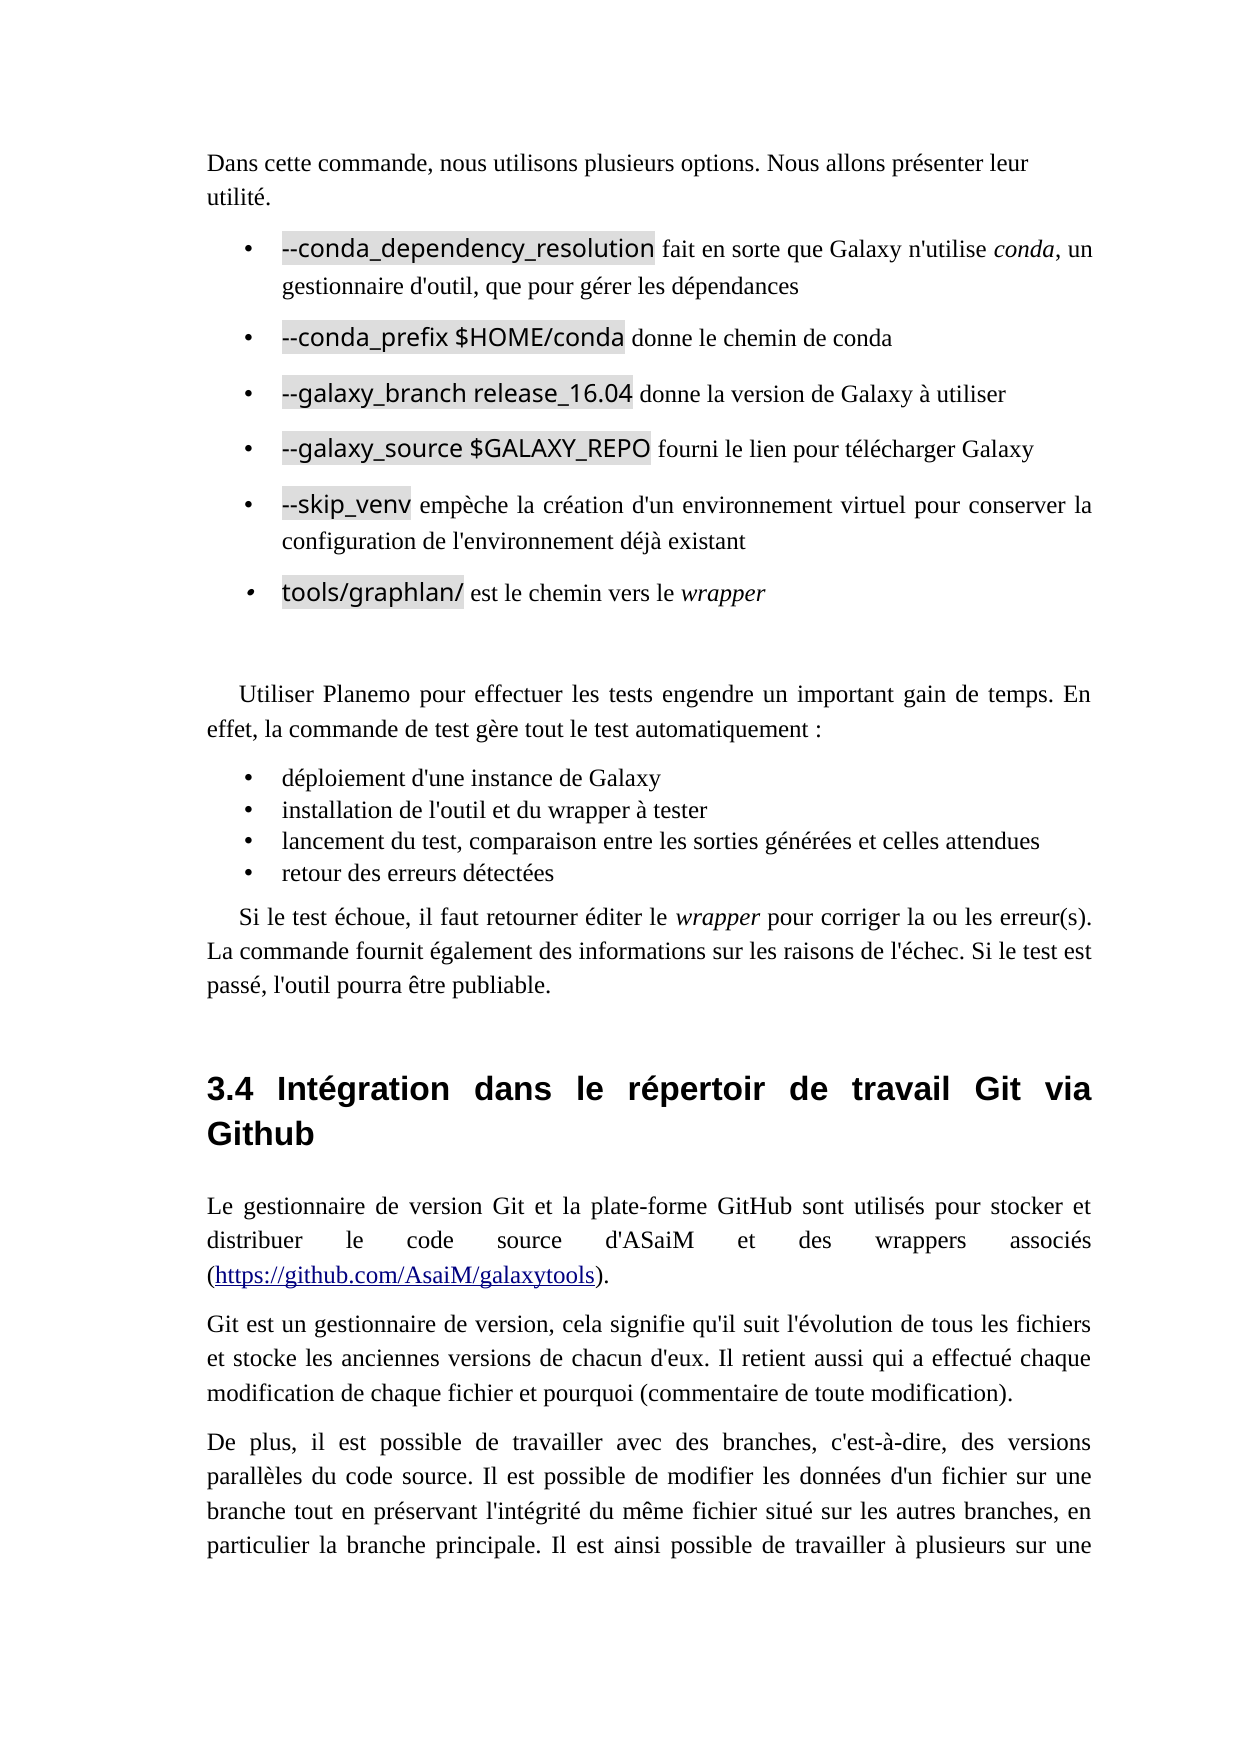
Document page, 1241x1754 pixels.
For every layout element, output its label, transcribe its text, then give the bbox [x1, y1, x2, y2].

list installation de l'outil et du wrapper à tester [244, 795, 1093, 823]
list --conda_prefix $HOME/conda donne le chemin de conda [244, 320, 1093, 354]
text Dans cette commande, nous utilisons plusieurs options. Nous allons présenter leur utilité. [207, 148, 1093, 211]
text De plus, il est possible de travailler avec des branches, c'est-à-dire, des versions parallèles du code source. Il est possible de modifier les données d'un fichier sur une branche tout en préservant l'intégrité du même fichier situé sur les autres branches, en particulier la branche principale. Il est ainsi possible de travailler à plusieurs sur une [207, 1427, 1093, 1559]
text Utiliser Planemo pour effectuer les tests engendre un important gain de temps. En effet, la commande de test gère tout le test automatiquement : [207, 679, 1093, 743]
list retour des erreurs détectées [244, 858, 1093, 887]
list déploiement d'une instance de Galaxy [244, 763, 1093, 792]
list --galaxy_branch release_16.04 donne la version de Galaxy à utiliser [244, 375, 1093, 409]
list --skip_venv empèche la création d'un environnement virtuel pour conserver la configuration de l'environnement déjà existant [244, 486, 1093, 555]
text Le gestionnaire de version Git et la plate-forme GitHub sont utilisés pour stocker et distribuer le code source d'ASaiM et des wrappers associés (https://github.com/AsaiM/galaxytools). [207, 1191, 1093, 1288]
subtitle 3.4 Intégration dans le répertoir de travail Git via Github [207, 1069, 1093, 1152]
list --conda_dependency_resolution fait en sorte que Galaxy n'utilise conda, un gestionnaire d'outil, que pour gérer les dépendances [244, 231, 1093, 300]
text Si le test échoue, il faut retourner éditer le wrapper pour corriger la ou les erreur(s). La commande fournit également des informations sur les raisons de l'échec. Si le test est passé, l'outil pourra être publiable. [207, 902, 1093, 999]
list --galaxy_source $GALAXY_REPO fourni le lien pour télécharger Galaxy [244, 431, 1093, 465]
text Git est un gestionnaire de version, cela signifie qu'il suit l'évolution de tous les fichiers et stocke les anciennes versions de chacun d'eux. Il retient aussi qui a effectué chaque modification de chaque fichier et pourquoi (commentaire de toute modification). [207, 1309, 1093, 1406]
list tools/graphlan/ est le chemin vers le wrapper [244, 575, 1093, 609]
list lancement du test, comparaison entre les sorties générées et celles attendues [244, 826, 1093, 855]
